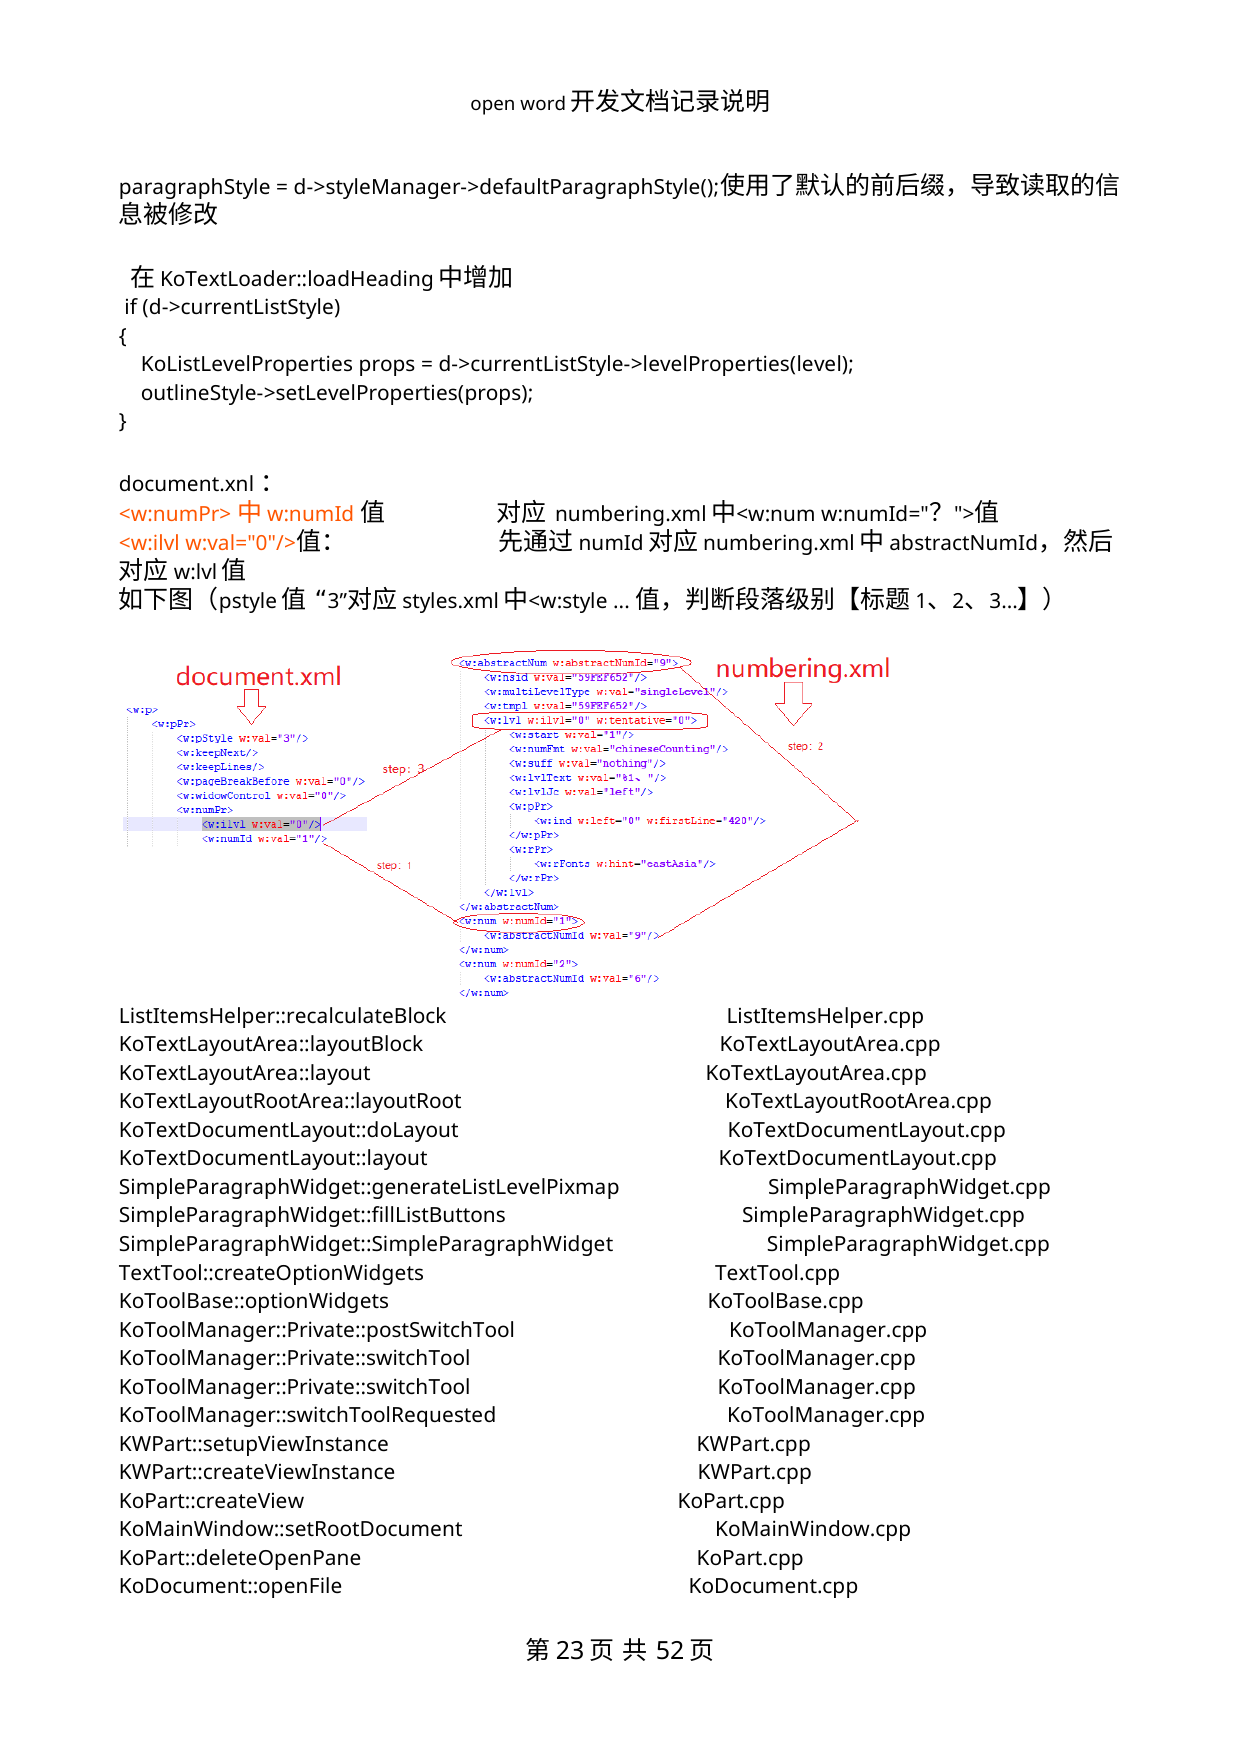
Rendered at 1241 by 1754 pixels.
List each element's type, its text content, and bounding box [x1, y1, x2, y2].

text KoTextLayoutRootArea::layoutRoot KoTextLayoutRootArea.cpp [119, 1086, 1121, 1115]
text KoPart::deleteOpenPane KoPart.cpp [119, 1543, 1121, 1571]
text SimpleParagraphWidget::fillListButtons SimpleParagraphWidget.cpp [119, 1200, 1121, 1229]
text TextTool::createOptionWidgets TextTool.cpp [119, 1257, 1121, 1286]
text document.xnl ： [119, 469, 1121, 498]
text SimpleParagraphWidget::generateListLevelPixmap SimpleParagraphWidget.cpp [119, 1172, 1121, 1200]
text { [119, 321, 1121, 349]
text KoListLevelProperties props = d->currentListStyle->levelProperties(level); [119, 349, 1121, 378]
text KoToolManager::Private::switchTool KoToolManager.cpp [119, 1372, 1121, 1400]
text KoPart::createView KoPart.cpp [119, 1486, 1121, 1514]
text 如下图（pstyle值 “3”对应styles.xml中<w:style ... 值，判断段落级别【标题1、2、3...】） [119, 585, 1121, 614]
text 在KoTextLoader::loadHeading中增加 [119, 263, 1121, 292]
text KoToolManager::Private::switchTool KoToolManager.cpp [119, 1343, 1121, 1372]
text KoTextDocumentLayout::layout KoTextDocumentLayout.cpp [119, 1143, 1121, 1172]
text KoToolManager::Private::postSwitchTool KoToolManager.cpp [119, 1314, 1121, 1343]
picture [118, 648, 897, 1001]
text <w:numPr> 中w:numId 值 对应 numbering.xml中<w:num w:numId="？">值 [119, 498, 1121, 527]
text KoTextLayoutArea::layout KoTextLayoutArea.cpp [119, 1058, 1121, 1086]
text KoToolBase::optionWidgets KoToolBase.cpp [119, 1286, 1121, 1314]
text KoTextDocumentLayout::doLayout KoTextDocumentLayout.cpp [119, 1115, 1121, 1143]
text ListItemsHelper::recalculateBlock ListItemsHelper.cpp [119, 1001, 1121, 1029]
text outlineStyle->setLevelProperties(props); [119, 378, 1121, 406]
text KWPart::createViewInstance KWPart.cpp [119, 1457, 1121, 1486]
text KoMainWindow::setRootDocument KoMainWindow.cpp [119, 1514, 1121, 1543]
text } [119, 406, 1121, 435]
text paragraphStyle = d->styleManager->defaultParagraphStyle();使用了默认的前后缀，导致读取的信息被修改 [119, 171, 1121, 229]
text KoToolManager::switchToolRequested KoToolManager.cpp [119, 1400, 1121, 1429]
text SimpleParagraphWidget::SimpleParagraphWidget SimpleParagraphWidget.cpp [119, 1229, 1121, 1257]
text KWPart::setupViewInstance KWPart.cpp [119, 1429, 1121, 1457]
text if (d->currentListStyle) [119, 292, 1121, 321]
text <w:ilvl w:val="0"/>值： 先通过numId对应numbering.xml中abstractNumId，然后对应w:lvl值 [119, 527, 1121, 585]
text KoDocument::openFile KoDocument.cpp [119, 1571, 1121, 1600]
text KoTextLayoutArea::layoutBlock KoTextLayoutArea.cpp [119, 1029, 1121, 1058]
